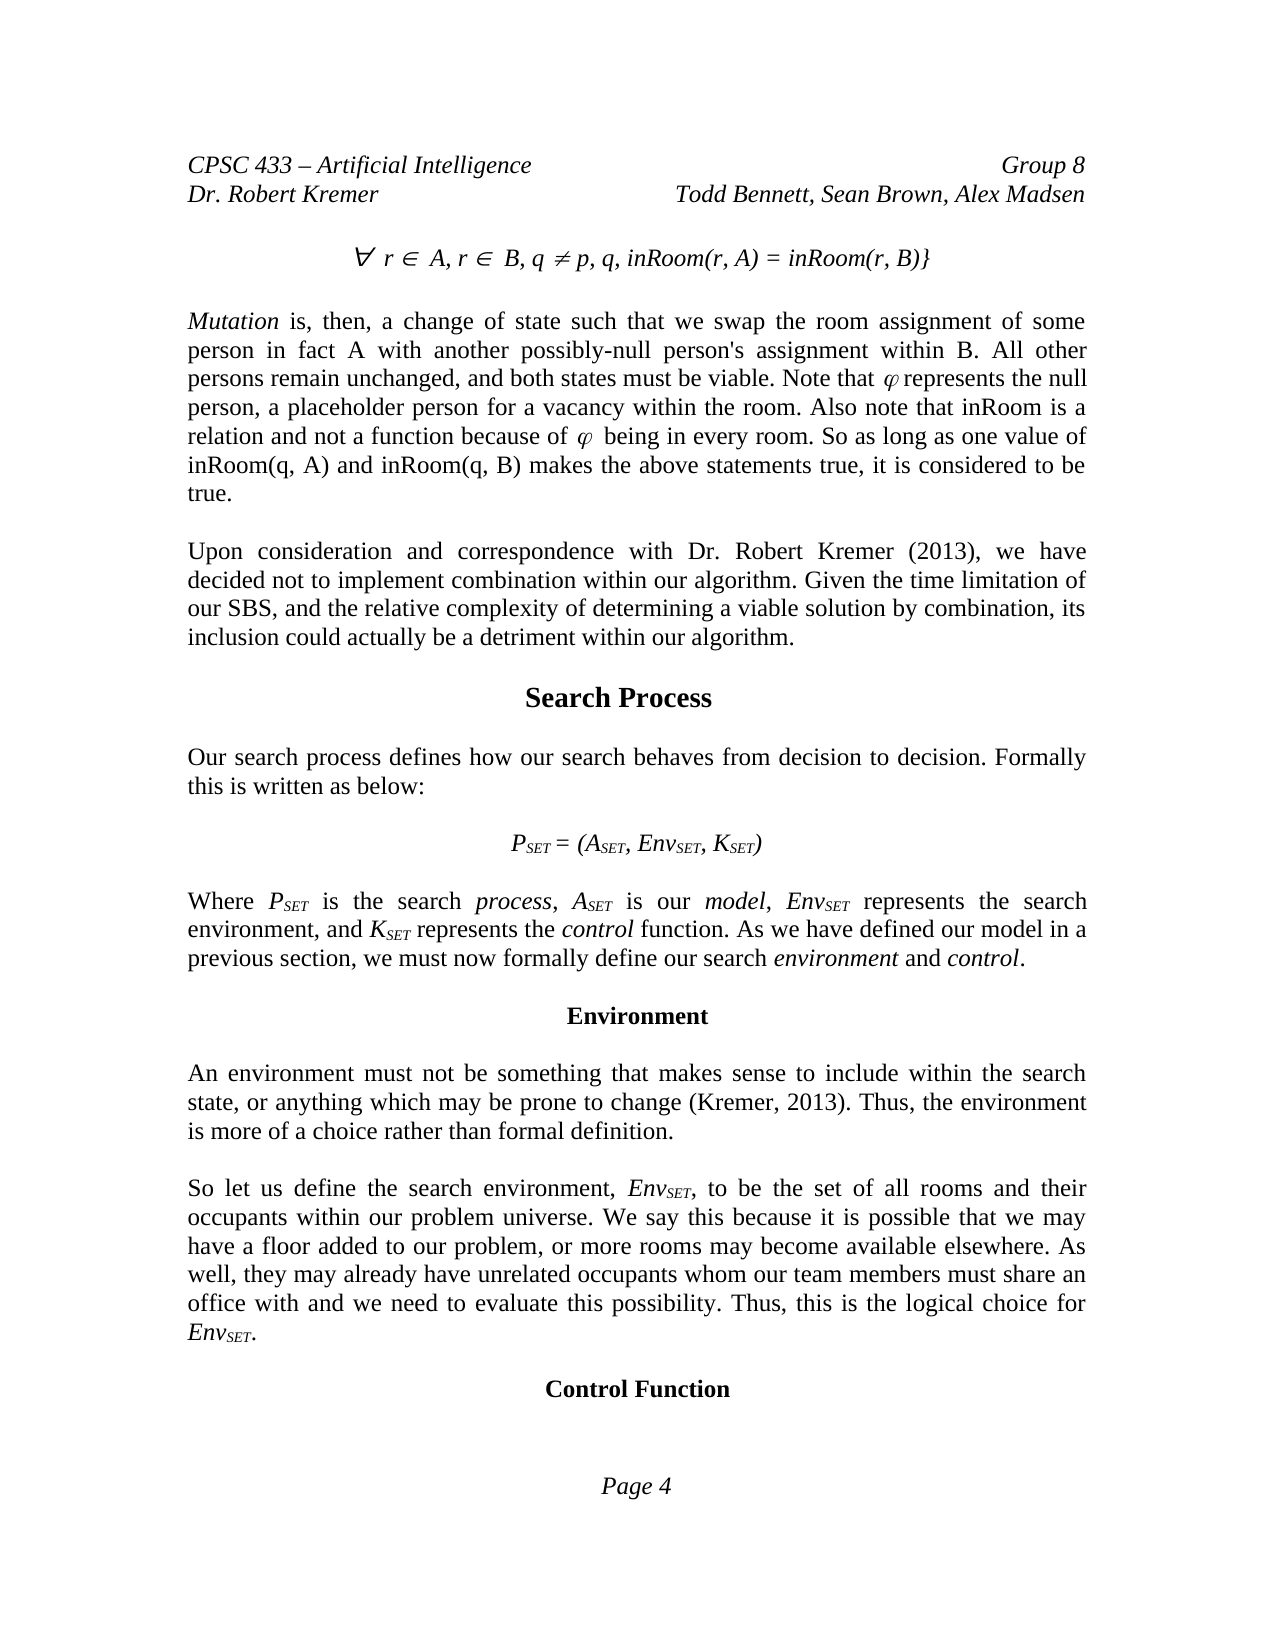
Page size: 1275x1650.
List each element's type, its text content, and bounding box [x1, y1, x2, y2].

text An environment must not be something that makes sense to include within the search state, or anything which may be prone to change (Kremer, 2013). Thus, the environment is more of a choice rather than formal definition. [187, 1058, 1087, 1144]
text Where PSET is the search process, ASET is our model, EnvSET represents the search environment, and KSET represents the control function. As we have defined our model in a previous section, we must now formally define our search environment and control. [187, 886, 1087, 972]
text Environment [187, 1001, 1087, 1029]
text Search Process [187, 680, 1087, 713]
text Our search process defines how our search behaves from decision to decision. Formally this is written as below: [187, 742, 1087, 799]
text Mutation is, then, a change of state such that we swap the room assignment of some person in fact A with another possibly-null person's assignment within B. All other persons remain unchanged, and both states must be viable. Note that φ represents the null person, a placeholder person for a vacancy within the room. Also note that inRoom is a relation and not a function because of φ being in every room. So as long as one value of inRoom(q, A) and inRoom(q, B) makes the above statements true, it is considered to be true. [187, 306, 1087, 507]
table_header [320, 237, 344, 277]
table_header ∀ r ∈ A, r ∈ B, q ≠ p, q, inRoom(r, A) = inRoom(r, B)} [344, 237, 1052, 277]
text PSET = (ASET, EnvSET, KSET) [187, 828, 1087, 857]
text Upon consideration and correspondence with Dr. Robert Kremer (2013), we have decided not to implement combination within our algorithm. Given the time limitation of our SBS, and the relative complexity of determining a viable solution by combination, its inclusion could actually be a detriment within our algorithm. [187, 536, 1087, 651]
text Control Function [187, 1374, 1087, 1403]
table_header [266, 237, 320, 277]
text So let us define the search environment, EnvSET, to be the set of all rooms and their occupants within our problem universe. We say this because it is possible that we may have a floor added to our problem, or more rooms may become available elsewhere. As well, they may already have unrelated occupants whom our team members must share an office with and we need to evaluate this possibility. Thus, this is the logical choice for EnvSET. [187, 1173, 1087, 1346]
